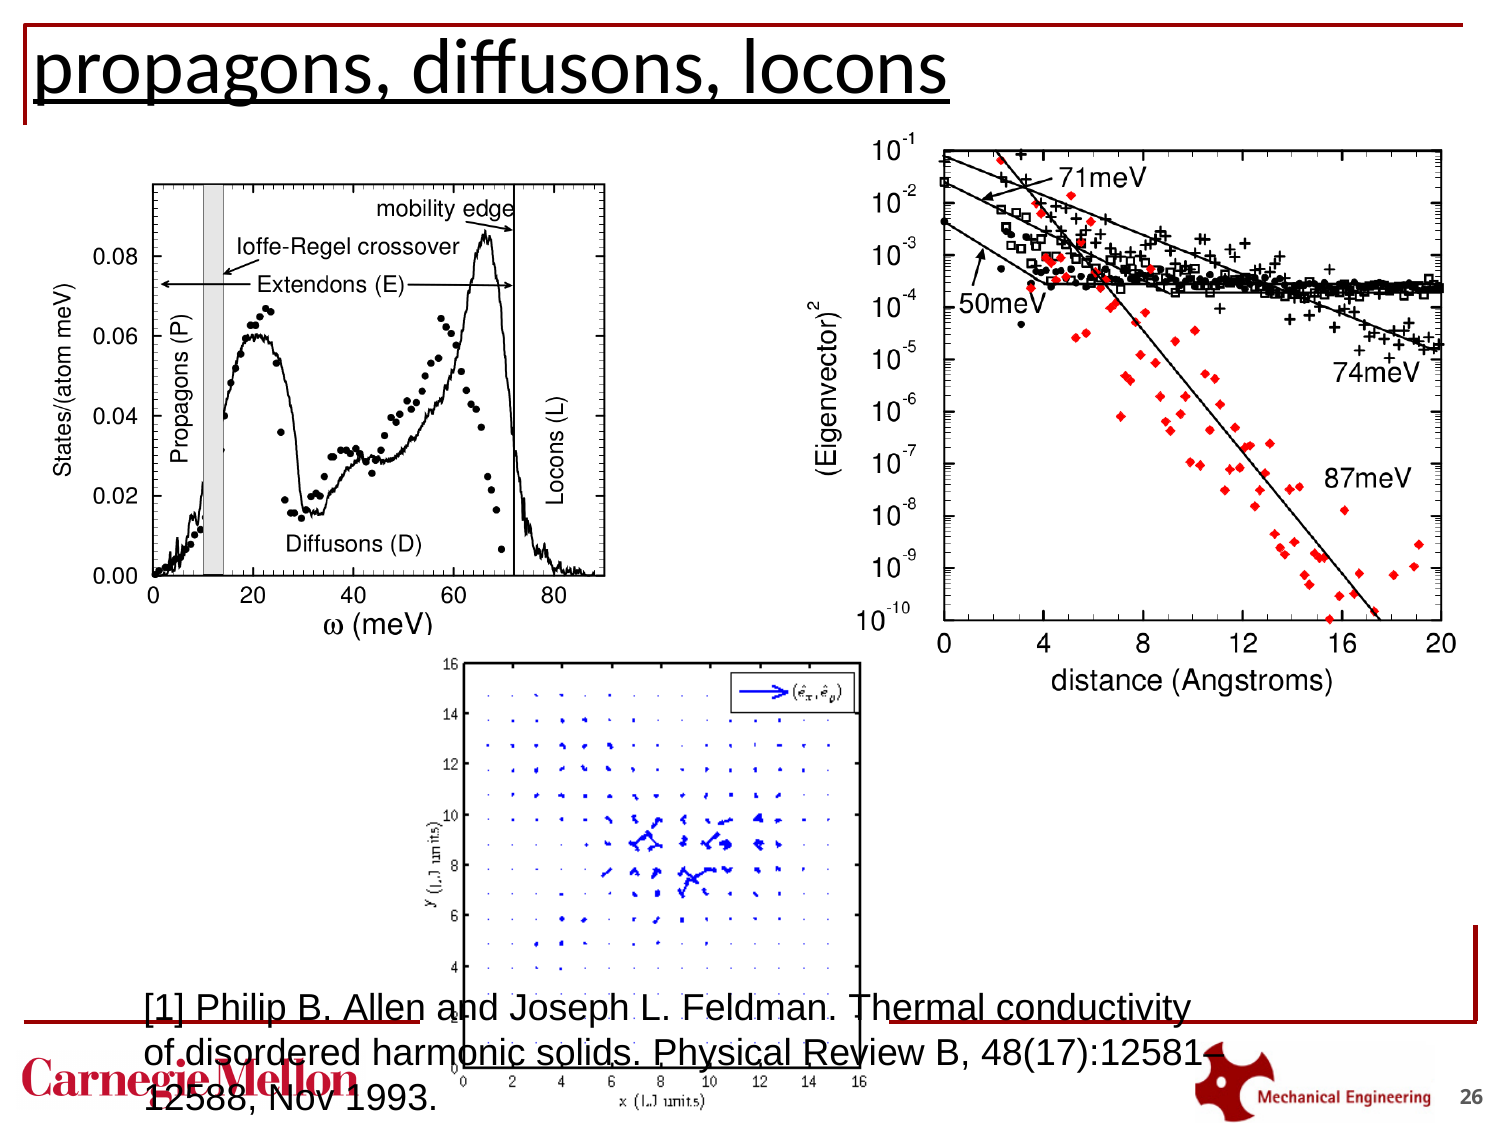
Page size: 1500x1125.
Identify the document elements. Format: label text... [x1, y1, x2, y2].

text_box [1] Philip B. Allen and Joseph L. Feldman. Thermal conductivity of disordered harmonic solids. Physical Review B, 48(17):12581–12588, Nov 1993. [128, 975, 1246, 1125]
picture [41, 104, 1471, 975]
title propagons, diffusons, locons [17, 0, 1368, 156]
picture [1246, 1034, 1438, 1125]
picture [16, 1050, 128, 1110]
